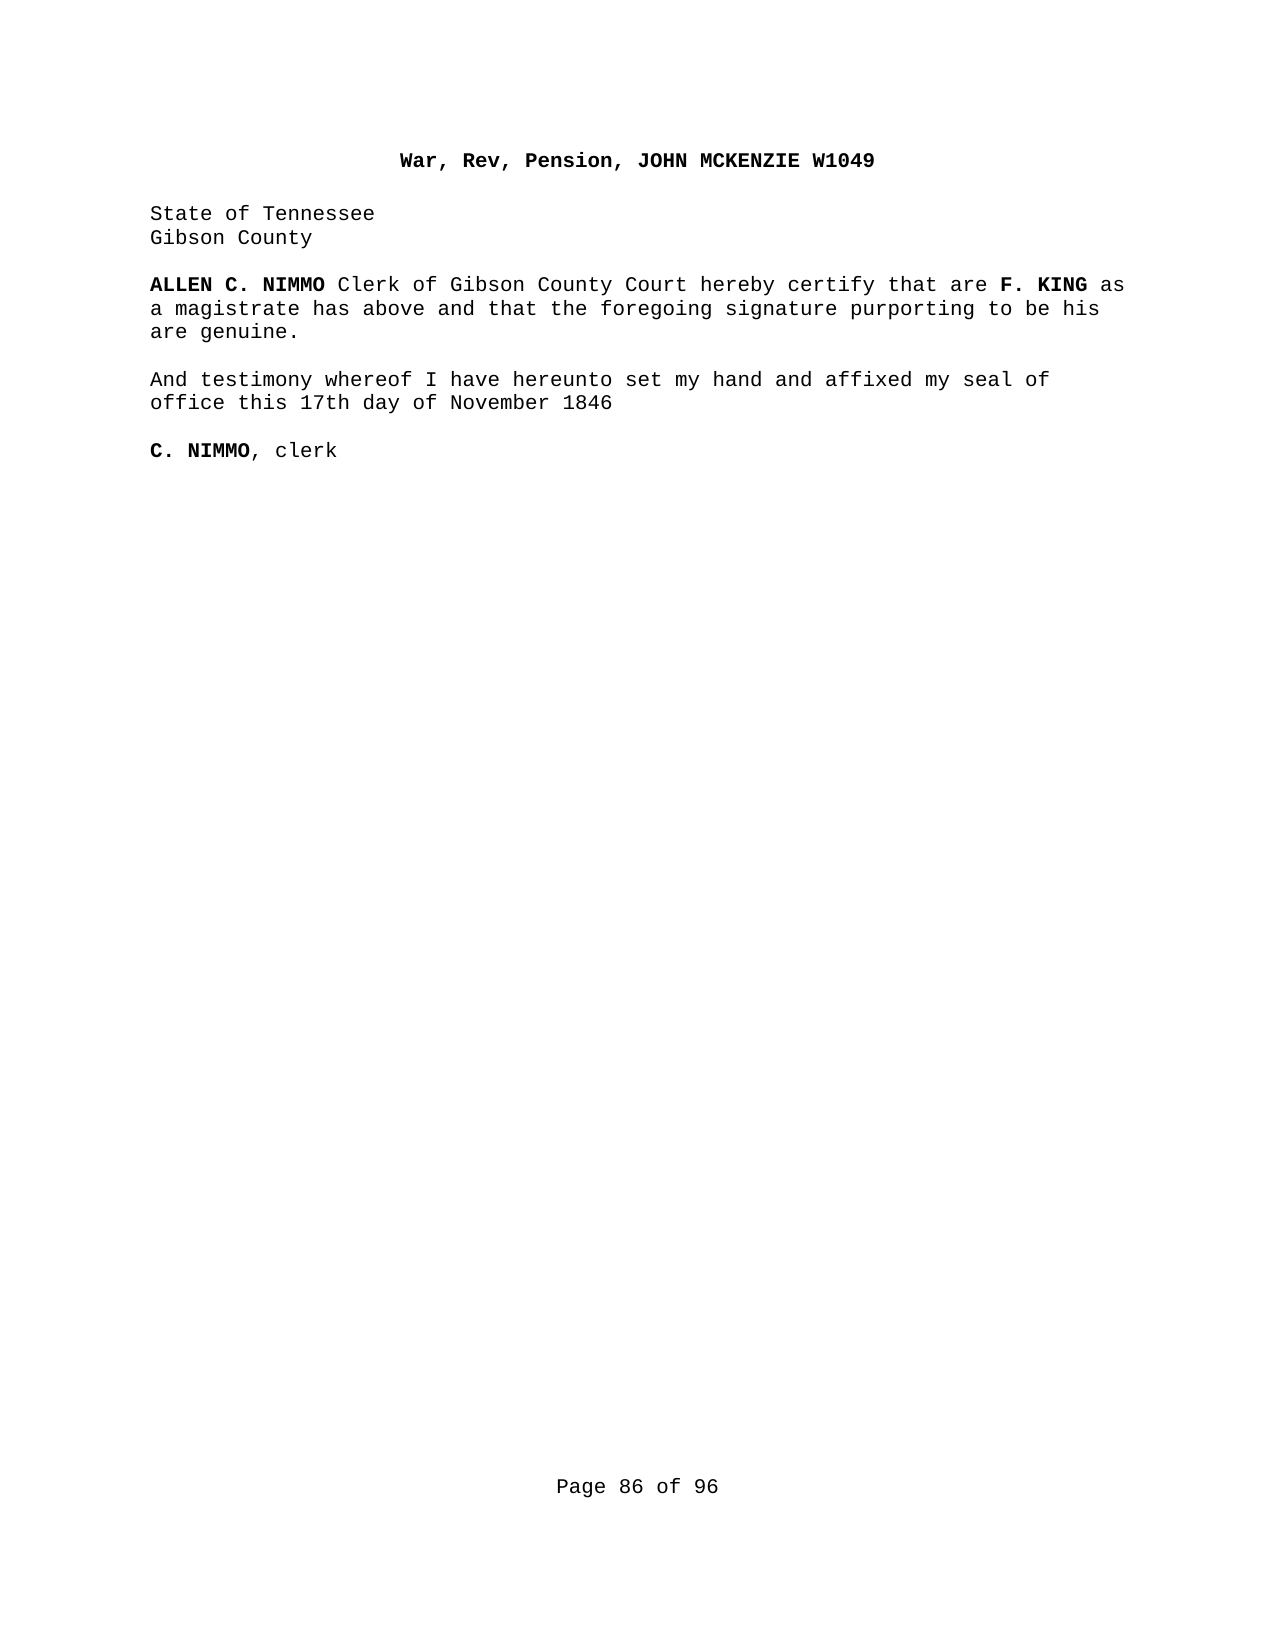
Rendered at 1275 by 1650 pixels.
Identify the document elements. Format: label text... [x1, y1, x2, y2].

text Gibson County [150, 227, 1125, 250]
text Allen C. Nimmo Clerk of Gibson County Court hereby certify that are F. King as a magistrate has above and that the foregoing signature purporting to be his are genuine. [150, 274, 1125, 345]
text C. Nimmo, clerk [150, 439, 1125, 463]
text And testimony whereof I have hereunto set my hand and affixed my seal of office this 17th day of November 1846 [150, 369, 1125, 416]
text State of Tennessee [150, 203, 1125, 227]
